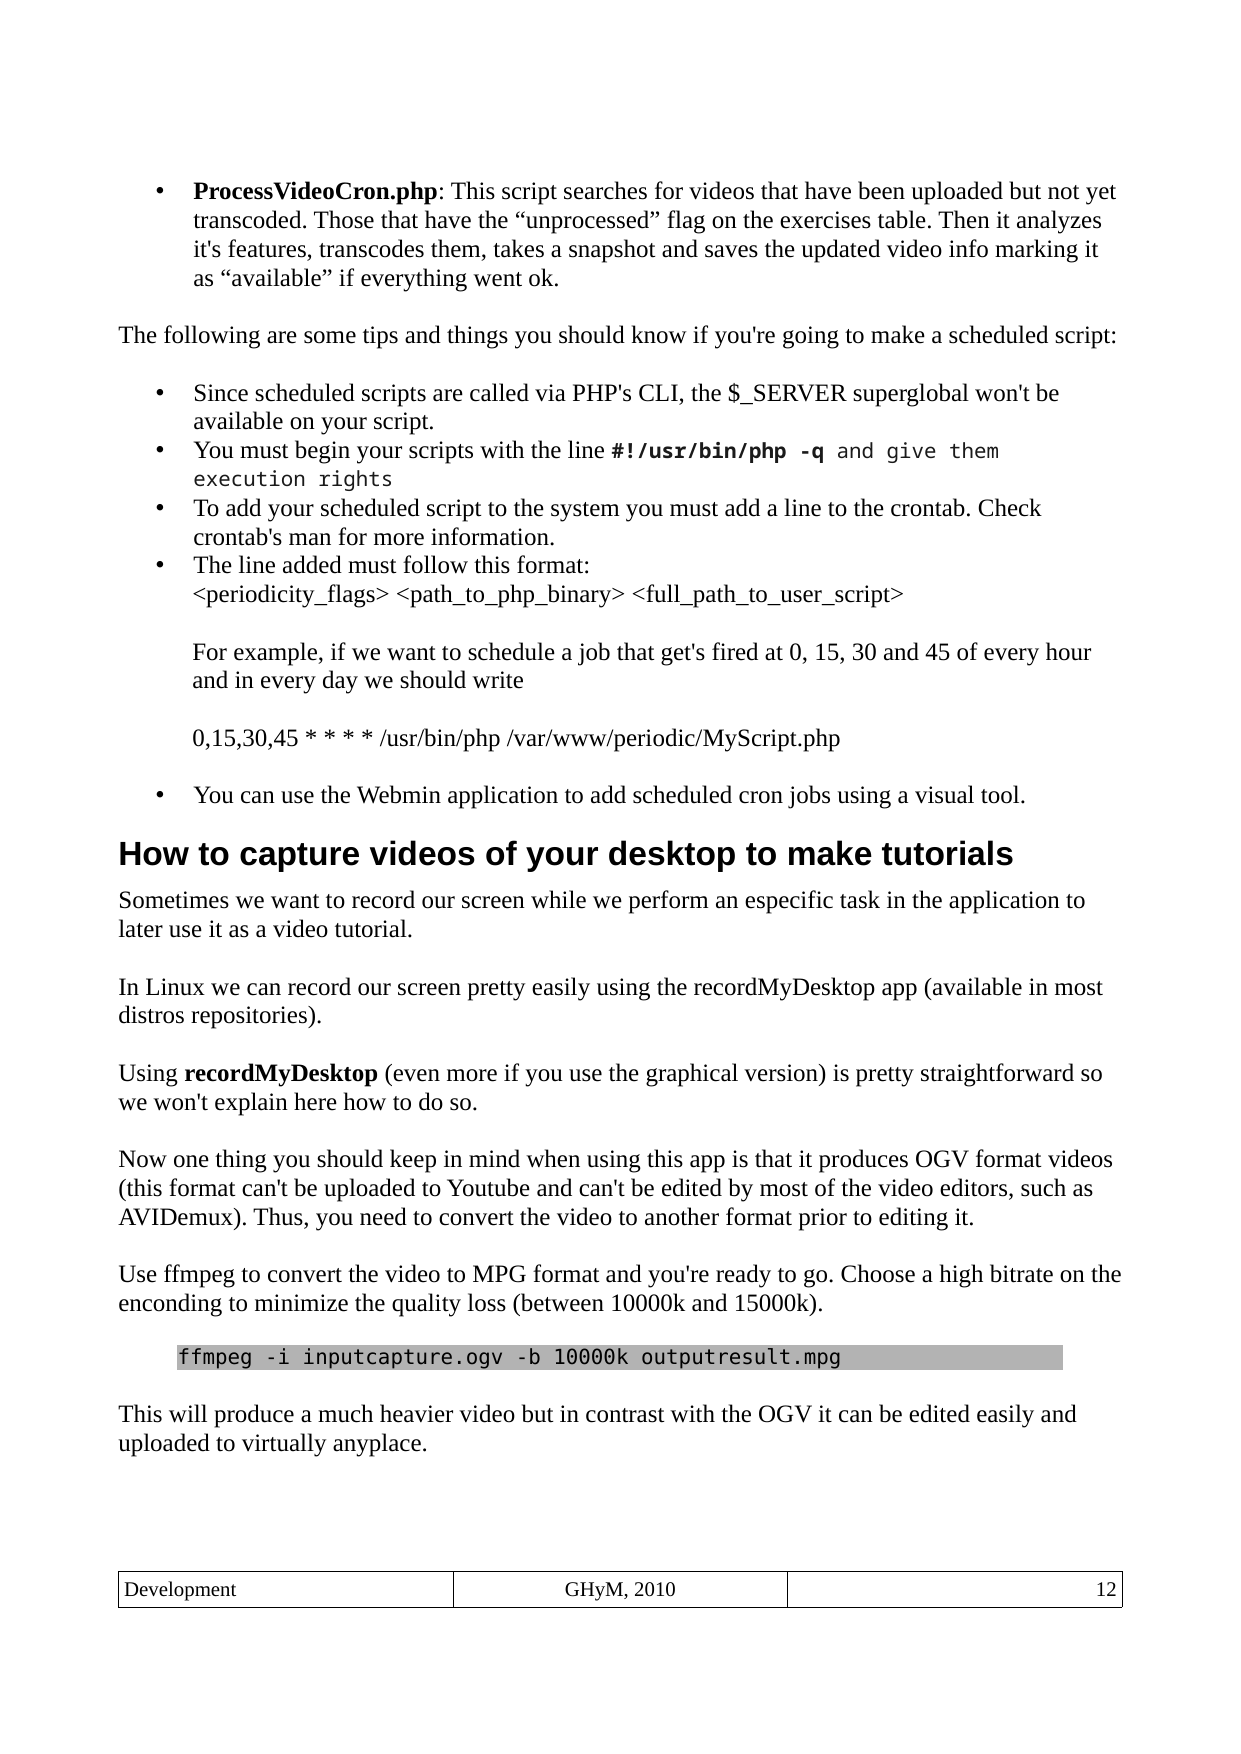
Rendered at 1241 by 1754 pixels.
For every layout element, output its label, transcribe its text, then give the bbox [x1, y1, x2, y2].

list Since scheduled scripts are called via PHP's CLI, the $_SERVER superglobal won't be available on your script. [156, 378, 1122, 435]
list The line added must follow this format: [156, 551, 1122, 579]
text This will produce a much heavier video but in contrast with the OGV it can be edited easily and uploaded to virtually anyplace. [118, 1399, 1122, 1457]
list You can use the Webmin application to add scheduled cron jobs using a visual tool. [156, 781, 1122, 809]
text Use ffmpeg to convert the video to MPG format and you're ready to go. Choose a high bitrate on the enconding to minimize the quality loss (between 10000k and 15000k). [118, 1259, 1122, 1317]
subtitle How to capture videos of your desktop to make tutorials [118, 834, 1122, 873]
text For example, if we want to schedule a job that get's fired at 0, 15, 30 and 45 of every hour and in every day we should write [118, 637, 1122, 694]
text ffmpeg -i inputcapture.ogv -b 10000k outputresult.mpg [177, 1345, 1063, 1370]
text <periodicity_flags> <path_to_php_binary> <full_path_to_user_script> [118, 579, 1122, 608]
text Using recordMyDesktop (even more if you use the graphical version) is pretty straightforward so we won't explain here how to do so. [118, 1058, 1122, 1115]
list To add your scheduled script to the system you must add a line to the crontab. Check crontab's man for more information. [156, 493, 1122, 551]
text The following are some tips and things you should know if you're going to make a scheduled script: [118, 320, 1122, 349]
text Now one thing you should keep in mind when using this app is that it produces OGV format videos (this format can't be uploaded to Youtube and can't be edited by most of the video editors, such as AVIDemux). Thus, you need to convert the video to another format prior to editing it. [118, 1144, 1122, 1230]
text Sometimes we want to record our screen while we perform an especific task in the application to later use it as a video tutorial. [118, 885, 1122, 943]
list ProcessVideoCron.php: This script searches for videos that have been uploaded but not yet transcoded. Those that have the “unprocessed” flag on the exercises table. Then it analyzes it's features, transcodes them, takes a snapshot and saves the updated video info marking it as “available” if everything went ok. [156, 176, 1122, 291]
text 0,15,30,45 * * * * /usr/bin/php /var/www/periodic/MyScript.php [118, 723, 1122, 752]
text In Linux we can record our screen pretty easily using the recordMyDesktop app (available in most distros repositories). [118, 972, 1122, 1029]
list You must begin your scripts with the line #!/usr/bin/php -q and give them execution rights [156, 435, 1122, 493]
